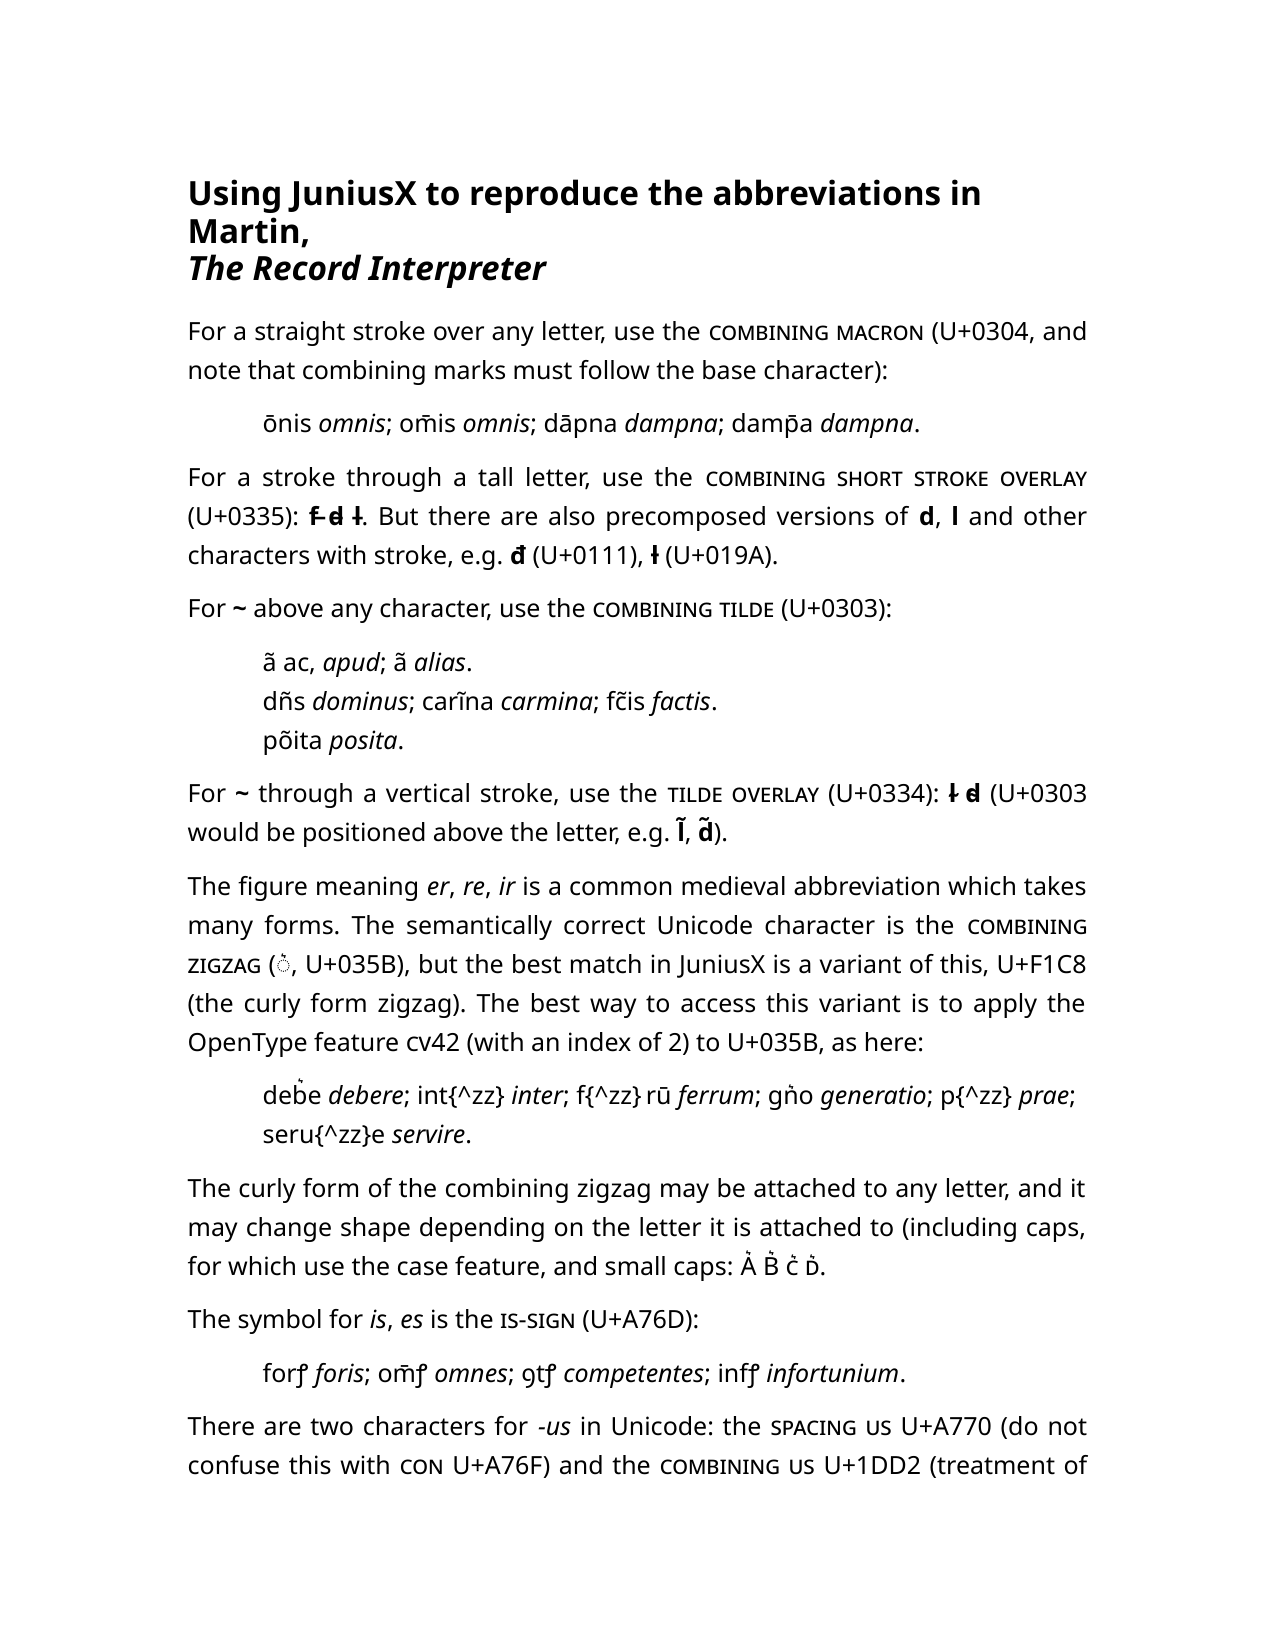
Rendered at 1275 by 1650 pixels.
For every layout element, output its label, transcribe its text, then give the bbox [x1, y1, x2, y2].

text There are two characters for -us in Unicode: the spacing us U+A770 (do not confuse this with con U+A76F) and the combining us U+1DD2 (treatment of [187, 1404, 1087, 1482]
text The curly form of the combining zigzag may be attached to any letter, and it may change shape depending on the letter it is attached to (including caps, for which use the case feature, and small caps: A͛ B͛ c͛ d͛. [187, 1166, 1087, 1283]
text The symbol for is, es is the is-sign (U+A76D): [187, 1297, 1087, 1336]
text ōnis omnis; om̄is omnis; dāpna dampna; damp̄a dampna. [262, 402, 1087, 441]
text ã ac, apud; ã alias. dñs dominus; carĩna carmina; fc̃is factis. põita posita. [262, 640, 1087, 757]
subtitle Using JuniusX to reproduce the abbreviations in Martin, The Record Interpreter [187, 176, 1087, 288]
text deb͛e debere; int{^zz} inter; f{^zz}‌ rū ferrum; gn͛o generatio; p{^zz} prae; seru{^zz}e servire. [262, 1073, 1087, 1151]
text The figure meaning er, re, ir is a common medieval abbreviation which takes many forms. The semantically correct Unicode character is the combining zigzag (◌͛, U+035B), but the best match in JuniusX is a variant of this, U+F1C8 (the curly form zigzag). The best way to access this variant is to apply the OpenType feature cv42 (with an index of 2) to U+035B, as here: [187, 864, 1087, 1059]
text forꝭ foris; om̄ꝭ omnes; ꝯtꝭ competentes; infꝭ infortunium. [262, 1351, 1087, 1390]
text For a straight stroke over any letter, use the combining macron (U+0304, and note that combining marks must follow the base character): [187, 309, 1087, 387]
text For a stroke through a tall letter, use the combining short stroke overlay (U+0335): f̵ d̵ l̵. But there are also precomposed versions of d, l and other characters with stroke, e.g. đ (U+0111), ƚ (U+019A). [187, 455, 1087, 572]
text For ~ through a vertical stroke, use the tilde overlay (U+0334): l̴ d̴ (U+0303 would be positioned above the letter, e.g. l̃, d̃). [187, 772, 1087, 849]
text For ~ above any character, use the combining tilde (U+0303): [187, 587, 1087, 626]
